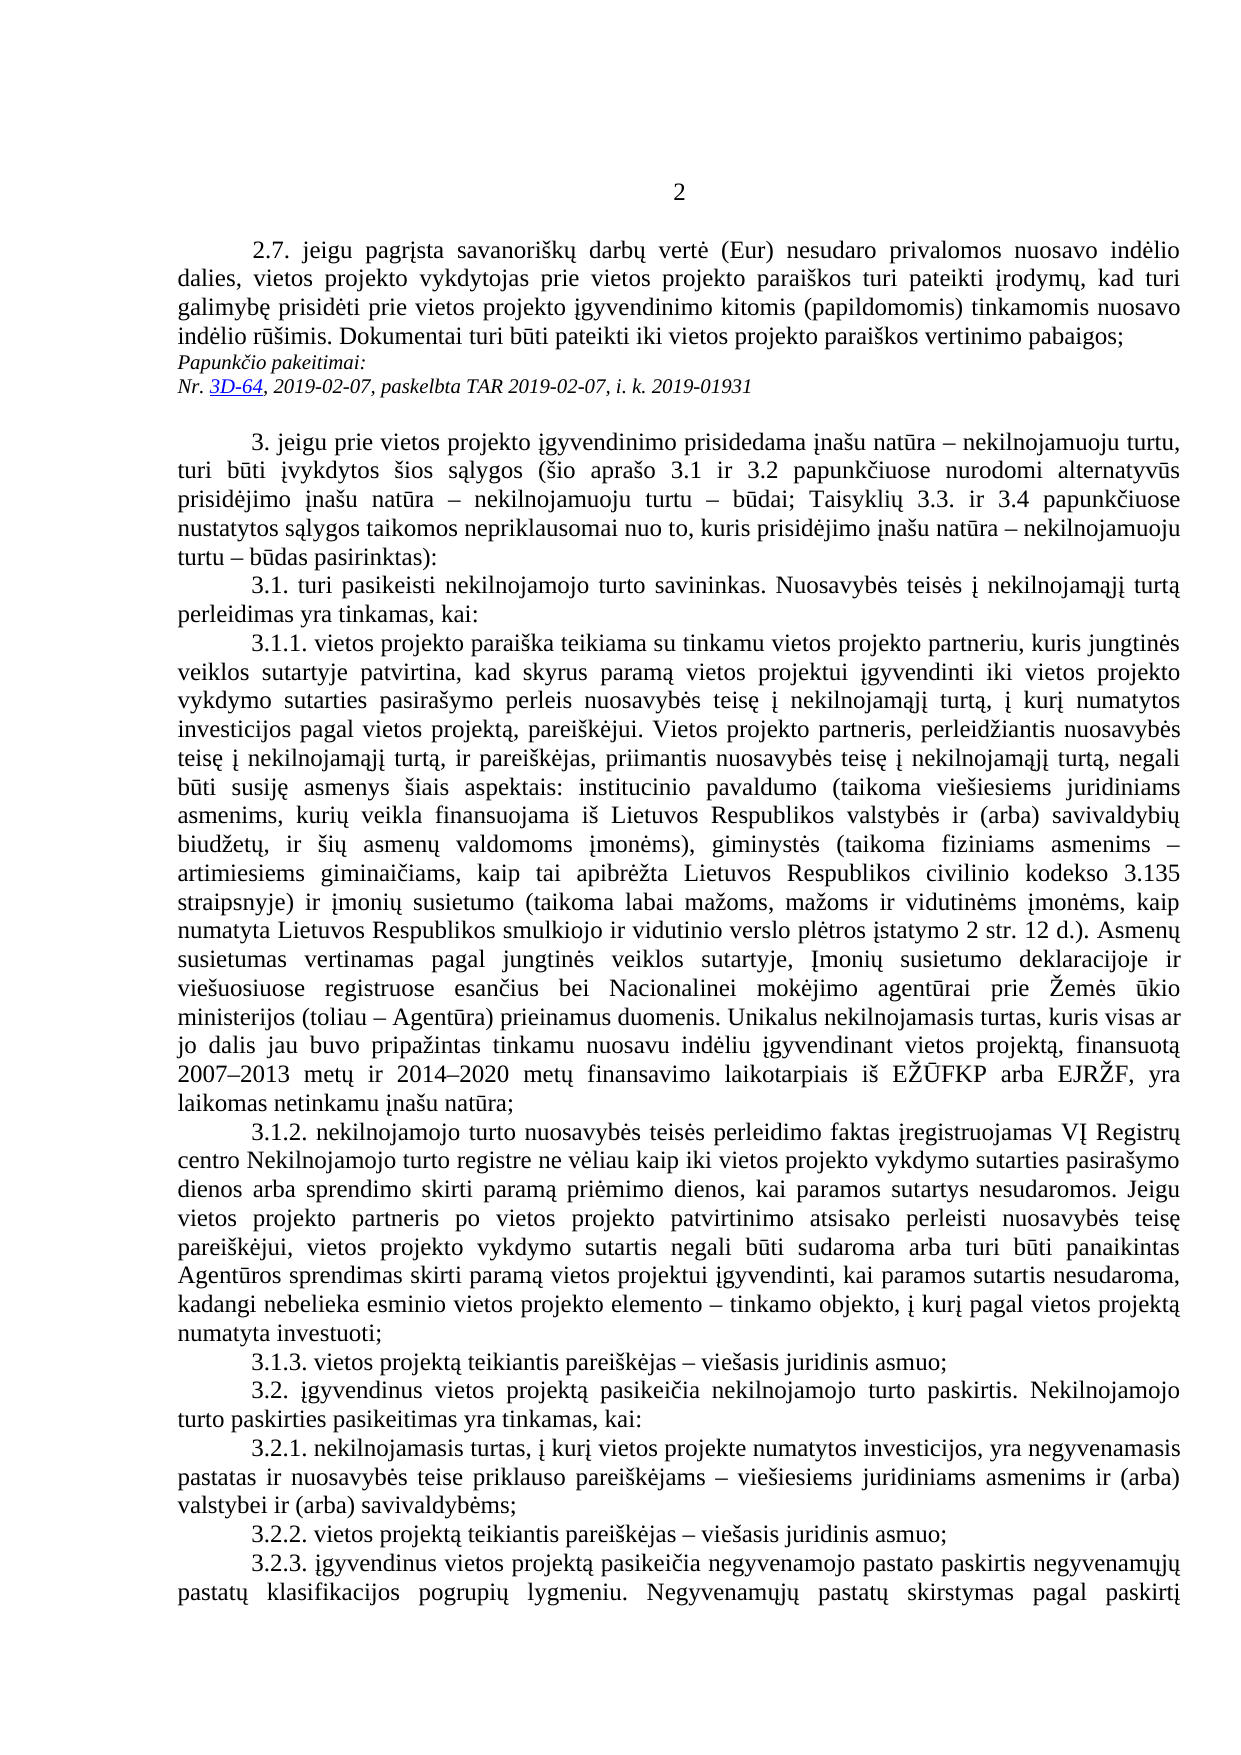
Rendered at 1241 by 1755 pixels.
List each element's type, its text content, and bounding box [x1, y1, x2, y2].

text 3.2.3. įgyvendinus vietos projektą pasikeičia negyvenamojo pastato paskirtis negyvenamųjų pastatų klasifikacijos pogrupių lygmeniu. Negyvenamųjų pastatų skirstymas pagal paskirtį [177, 1548, 1181, 1605]
text 2.7. jeigu pagrįsta savanoriškų darbų vertė (Eur) nesudaro privalomos nuosavo indėlio dalies, vietos projekto vykdytojas prie vietos projekto paraiškos turi pateikti įrodymų, kad turi galimybę prisidėti prie vietos projekto įgyvendinimo kitomis (papildomomis) tinkamomis nuosavo indėlio rūšimis. Dokumentai turi būti pateikti iki vietos projekto paraiškos vertinimo pabaigos; [177, 235, 1181, 350]
text 3.1.2. nekilnojamojo turto nuosavybės teisės perleidimo faktas įregistruojamas VĮ Registrų centro Nekilnojamojo turto registre ne vėliau kaip iki vietos projekto vykdymo sutarties pasirašymo dienos arba sprendimo skirti paramą priėmimo dienos, kai paramos sutartys nesudaromos. Jeigu vietos projekto partneris po vietos projekto patvirtinimo atsisako perleisti nuosavybės teisę pareiškėjui, vietos projekto vykdymo sutartis negali būti sudaroma arba turi būti panaikintas Agentūros sprendimas skirti paramą vietos projektui įgyvendinti, kai paramos sutartis nesudaroma, kadangi nebelieka esminio vietos projekto elemento – tinkamo objekto, į kurį pagal vietos projektą numatyta investuoti; [177, 1117, 1181, 1347]
text 3.1.3. vietos projektą teikiantis pareiškėjas – viešasis juridinis asmuo; [177, 1347, 1181, 1375]
text Nr. 3D-64, 2019-02-07, paskelbta TAR 2019-02-07, i. k. 2019-01931 [177, 374, 1181, 398]
text Papunkčio pakeitimai: [177, 350, 1181, 374]
text 3. jeigu prie vietos projekto įgyvendinimo prisidedama įnašu natūra – nekilnojamuoju turtu, turi būti įvykdytos šios sąlygos (šio aprašo 3.1 ir 3.2 papunkčiuose nurodomi alternatyvūs prisidėjimo įnašu natūra – nekilnojamuoju turtu – būdai; Taisyklių 3.3. ir 3.4 papunkčiuose nustatytos sąlygos taikomos nepriklausomai nuo to, kuris prisidėjimo įnašu natūra – nekilnojamuoju turtu – būdas pasirinktas): [177, 427, 1181, 570]
text 3.2.2. vietos projektą teikiantis pareiškėjas – viešasis juridinis asmuo; [177, 1519, 1181, 1548]
text 3.2.1. nekilnojamasis turtas, į kurį vietos projekte numatytos investicijos, yra negyvenamasis pastatas ir nuosavybės teise priklauso pareiškėjams – viešiesiems juridiniams asmenims ir (arba) valstybei ir (arba) savivaldybėms; [177, 1433, 1181, 1519]
text 3.1. turi pasikeisti nekilnojamojo turto savininkas. Nuosavybės teisės į nekilnojamąjį turtą perleidimas yra tinkamas, kai: [177, 570, 1181, 628]
text 3.1.1. vietos projekto paraiška teikiama su tinkamu vietos projekto partneriu, kuris jungtinės veiklos sutartyje patvirtina, kad skyrus paramą vietos projektui įgyvendinti iki vietos projekto vykdymo sutarties pasirašymo perleis nuosavybės teisę į nekilnojamąjį turtą, į kurį numatytos investicijos pagal vietos projektą, pareiškėjui. Vietos projekto partneris, perleidžiantis nuosavybės teisę į nekilnojamąjį turtą, ir pareiškėjas, priimantis nuosavybės teisę į nekilnojamąjį turtą, negali būti susiję asmenys šiais aspektais: institucinio pavaldumo (taikoma viešiesiems juridiniams asmenims, kurių veikla finansuojama iš Lietuvos Respublikos valstybės ir (arba) savivaldybių biudžetų, ir šių asmenų valdomoms įmonėms), giminystės (taikoma fiziniams asmenims – artimiesiems giminaičiams, kaip tai apibrėžta Lietuvos Respublikos civilinio kodekso 3.135 straipsnyje) ir įmonių susietumo (taikoma labai mažoms, mažoms ir vidutinėms įmonėms, kaip numatyta Lietuvos Respublikos smulkiojo ir vidutinio verslo plėtros įstatymo 2 str. 12 d.). Asmenų susietumas vertinamas pagal jungtinės veiklos sutartyje, Įmonių susietumo deklaracijoje ir viešuosiuose registruose esančius bei Nacionalinei mokėjimo agentūrai prie Žemės ūkio ministerijos (toliau – Agentūra) prieinamus duomenis. Unikalus nekilnojamasis turtas, kuris visas ar jo dalis jau buvo pripažintas tinkamu nuosavu indėliu įgyvendinant vietos projektą, finansuotą 2007–2013 metų ir 2014–2020 metų finansavimo laikotarpiais iš EŽŪFKP arba EJRŽF, yra laikomas netinkamu įnašu natūra; [177, 628, 1181, 1117]
text 3.2. įgyvendinus vietos projektą pasikeičia nekilnojamojo turto paskirtis. Nekilnojamojo turto paskirties pasikeitimas yra tinkamas, kai: [177, 1375, 1181, 1433]
